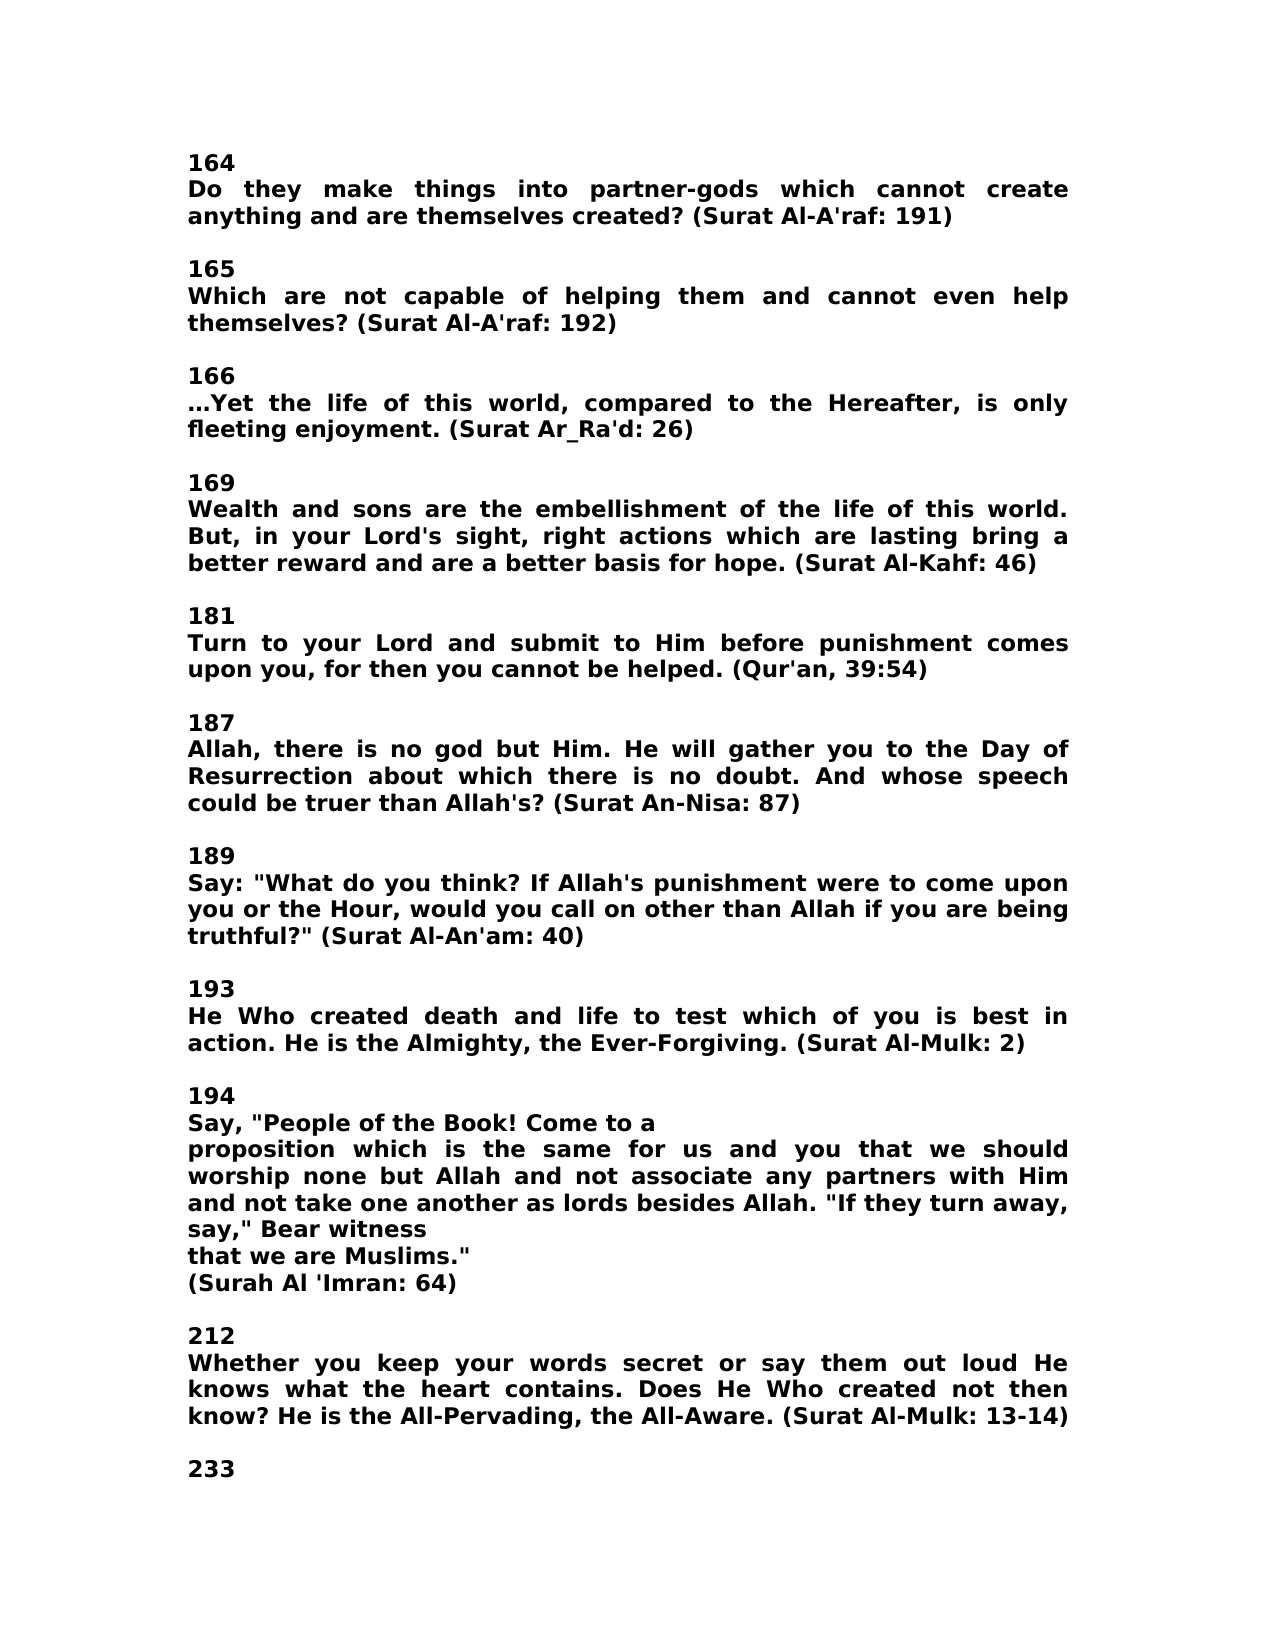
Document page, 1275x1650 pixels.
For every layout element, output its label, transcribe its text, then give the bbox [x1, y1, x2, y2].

text Turn to your Lord and submit to Him before punishment comes upon you, for then you cannot be helped. (Qur'an, 39:54) [187, 630, 1070, 683]
text …Yet the life of this world, compared to the Hereafter, is only fleeting enjoyment. (Surat Ar_Ra'd: 26) [187, 390, 1070, 443]
text Whether you keep your words secret or say them out loud He knows what the heart contains. Does He Who created not then know? He is the All-Pervading, the All-Aware. (Surat Al-Mulk: 13-14) [187, 1350, 1070, 1430]
text Which are not capable of helping them and cannot even help themselves? (Surat Al-A'raf: 192) [187, 283, 1070, 337]
text 212 [187, 1323, 1070, 1350]
text He Who created death and life to test which of you is best in action. He is the Almighty, the Ever-Forgiving. (Surat Al-Mulk: 2) [187, 1003, 1070, 1057]
text 166 [187, 363, 1070, 390]
text 187 [187, 710, 1070, 737]
text Say: "What do you think? If Allah's punishment were to come upon you or the Hour, would you call on other than Allah if you are being truthful?" (Surat Al-An'am: 40) [187, 870, 1070, 950]
text Say, "People of the Book! Come to a [187, 1110, 1070, 1137]
text proposition which is the same for us and you that we should worship none but Allah and not associate any partners with Him and not take one another as lords besides Allah. "If they turn away, say," Bear witness [187, 1137, 1070, 1243]
text 233 [187, 1457, 1070, 1483]
text (Surah Al 'Imran: 64) [187, 1270, 1070, 1297]
text Do they make things into partner-gods which cannot create anything and are themselves created? (Surat Al-A'raf: 191) [187, 177, 1070, 230]
text Allah, there is no god but Him. He will gather you to the Day of Resurrection about which there is no doubt. And whose speech could be truer than Allah's? (Surat An-Nisa: 87) [187, 737, 1070, 817]
text that we are Muslims." [187, 1243, 1070, 1270]
text 169 [187, 470, 1070, 497]
text 193 [187, 977, 1070, 1003]
text 189 [187, 843, 1070, 870]
text 165 [187, 257, 1070, 283]
text 194 [187, 1083, 1070, 1110]
text 181 [187, 603, 1070, 630]
text 164 [187, 150, 1070, 177]
text Wealth and sons are the embellishment of the life of this world. But, in your Lord's sight, right actions which are lasting bring a better reward and are a better basis for hope. (Surat Al-Kahf: 46) [187, 497, 1070, 577]
